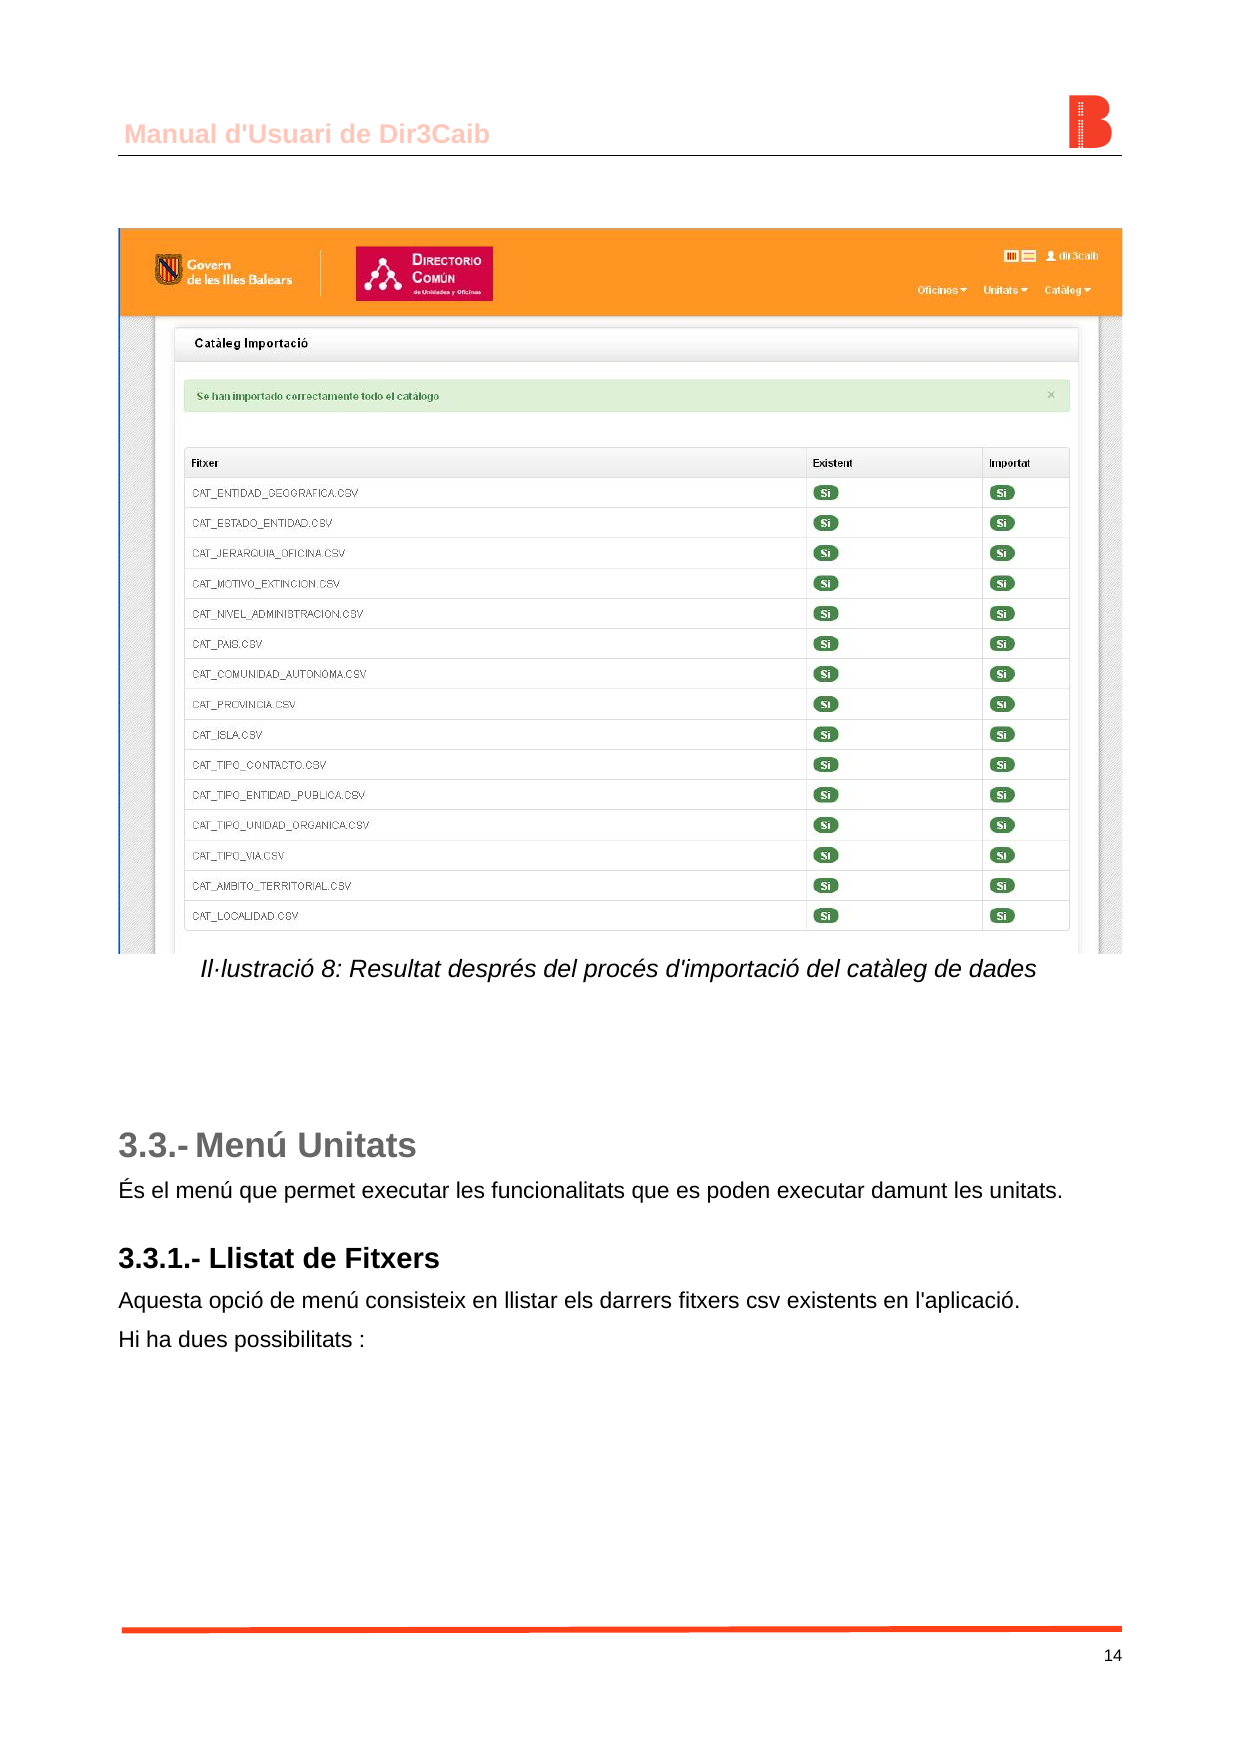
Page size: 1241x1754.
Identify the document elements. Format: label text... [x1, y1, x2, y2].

picture [118, 228, 1123, 954]
text Hi ha dues possibilitats : [118, 1326, 1122, 1352]
picture [1063, 94, 1117, 150]
subtitle Menú Unitats [118, 1124, 1122, 1165]
text És el menú que permet executar les funcionalitats que es poden executar damunt les unitats. [118, 1177, 1122, 1203]
text Aquesta opció de menú consisteix en llistar els darrers fitxers csv existents en l'aplicació. [118, 1287, 1122, 1313]
subtitle Llistat de Fitxers [118, 1241, 1122, 1274]
text Il·lustració 8: Resultat després del procés d'importació del catàleg de dades [118, 954, 1122, 982]
